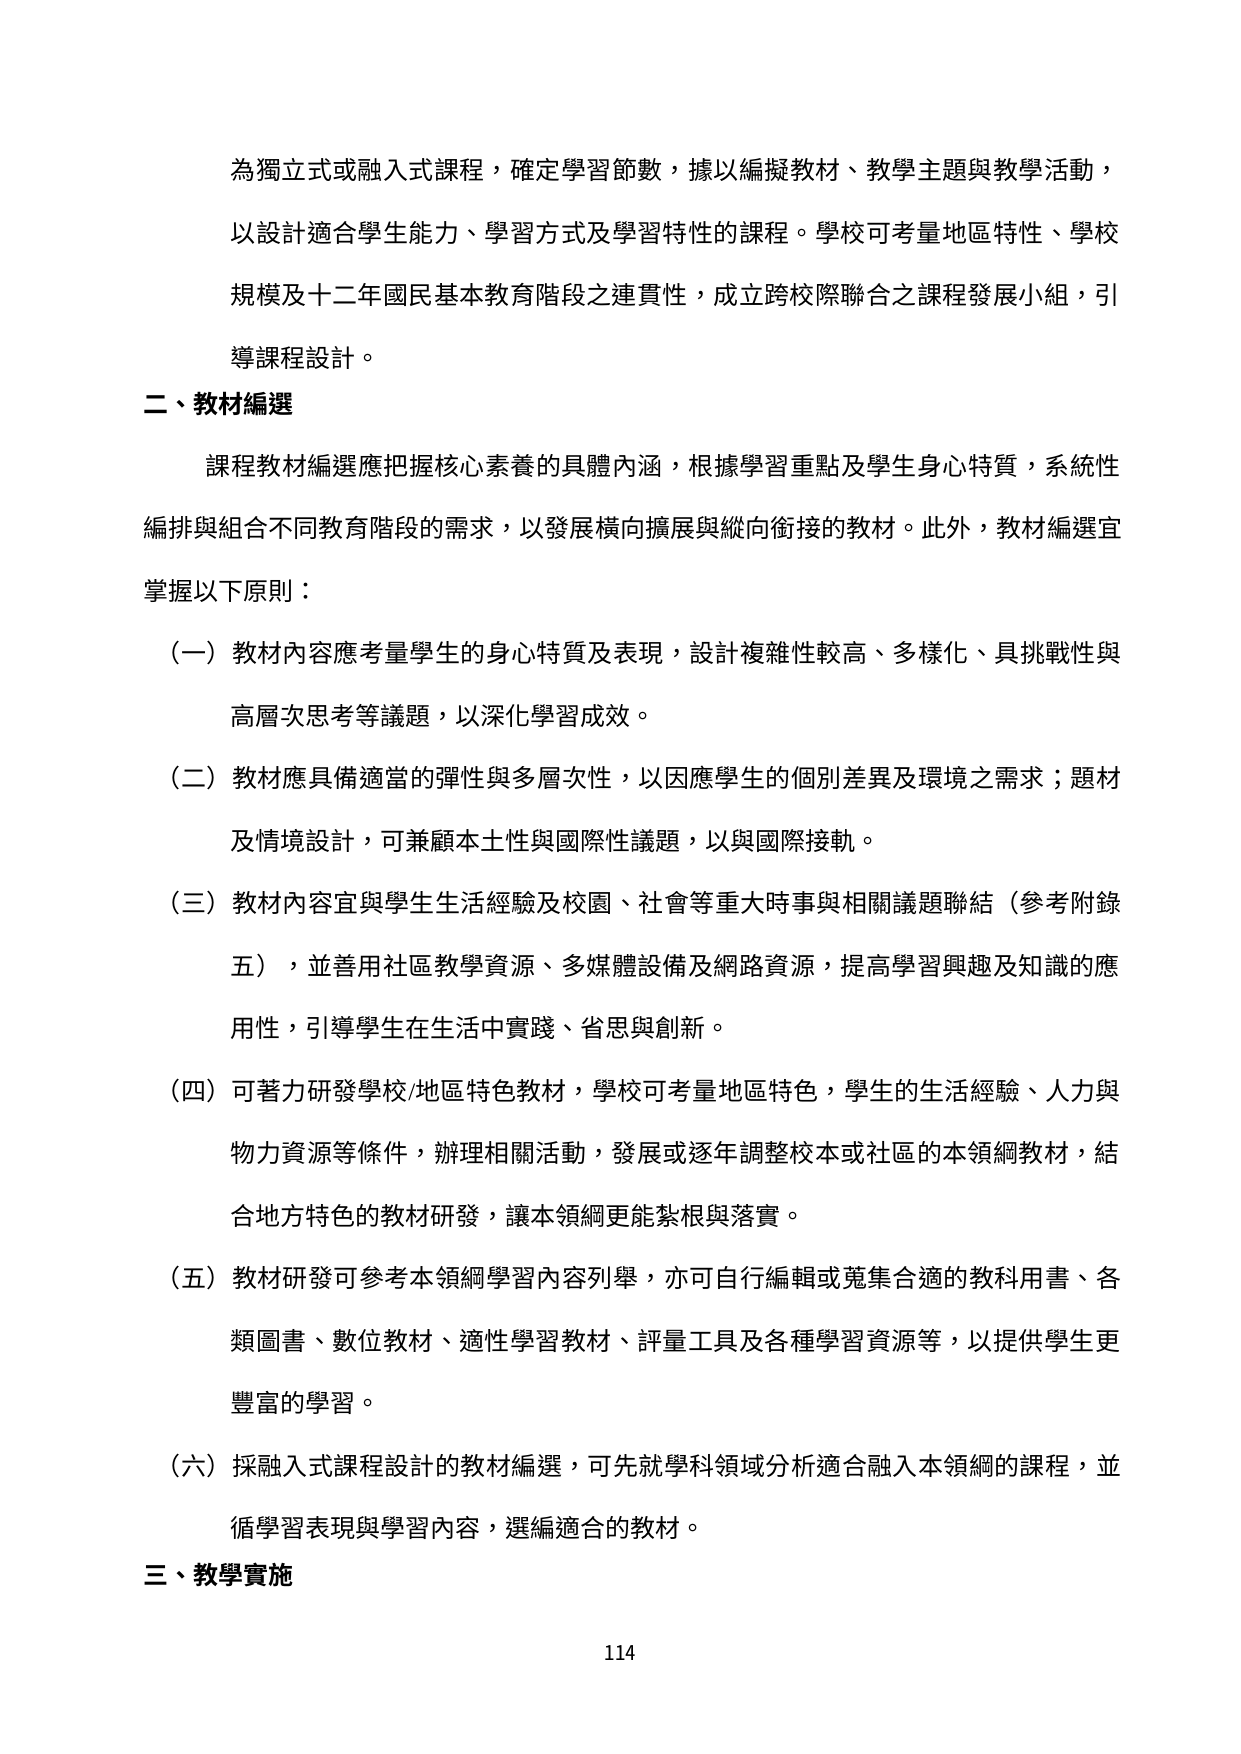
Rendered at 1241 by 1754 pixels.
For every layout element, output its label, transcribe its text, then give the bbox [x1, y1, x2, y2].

text 為獨立式或融入式課程，確定學習節數，據以編擬教材、教學主題與教學活動，以設計適合學生能力、學習方式及學習特性的課程。學校可考量地區特性、學校規模及十二年國民基本教育階段之連貫性，成立跨校際聯合之課程發展小組，引導課程設計。 [156, 127, 1122, 377]
text （六）採融入式課程設計的教材編選，可先就學科領域分析適合融入本領綱的課程，並循學習表現與學習內容，選編適合的教材。 [156, 1423, 1122, 1548]
text （三）教材內容宜與學生生活經驗及校園、社會等重大時事與相關議題聯結（參考附錄五），並善用社區教學資源、多媒體設備及網路資源，提高學習興趣及知識的應用性，引導學生在生活中實踐、省思與創新。 [156, 860, 1122, 1048]
subtitle 二、教材編選 [143, 377, 1122, 423]
text （二）教材應具備適當的彈性與多層次性，以因應學生的個別差異及環境之需求；題材及情境設計，可兼顧本土性與國際性議題，以與國際接軌。 [156, 735, 1122, 860]
text 課程教材編選應把握核心素養的具體內涵，根據學習重點及學生身心特質，系統性編排與組合不同教育階段的需求，以發展橫向擴展與縱向銜接的教材。此外，教材編選宜掌握以下原則： [143, 423, 1122, 610]
text （五）教材研發可參考本領綱學習內容列舉，亦可自行編輯或蒐集合適的教科用書、各類圖書、數位教材、適性學習教材、評量工具及各種學習資源等，以提供學生更豐富的學習。 [156, 1235, 1122, 1423]
text （一）教材內容應考量學生的身心特質及表現，設計複雜性較高、多樣化、具挑戰性與高層次思考等議題，以深化學習成效。 [156, 610, 1122, 735]
text （四）可著力研發學校/地區特色教材，學校可考量地區特色，學生的生活經驗、人力與物力資源等條件，辦理相關活動，發展或逐年調整校本或社區的本領綱教材，結合地方特色的教材研發，讓本領綱更能紮根與落實。 [156, 1048, 1122, 1235]
subtitle 三、教學實施 [143, 1548, 1122, 1594]
